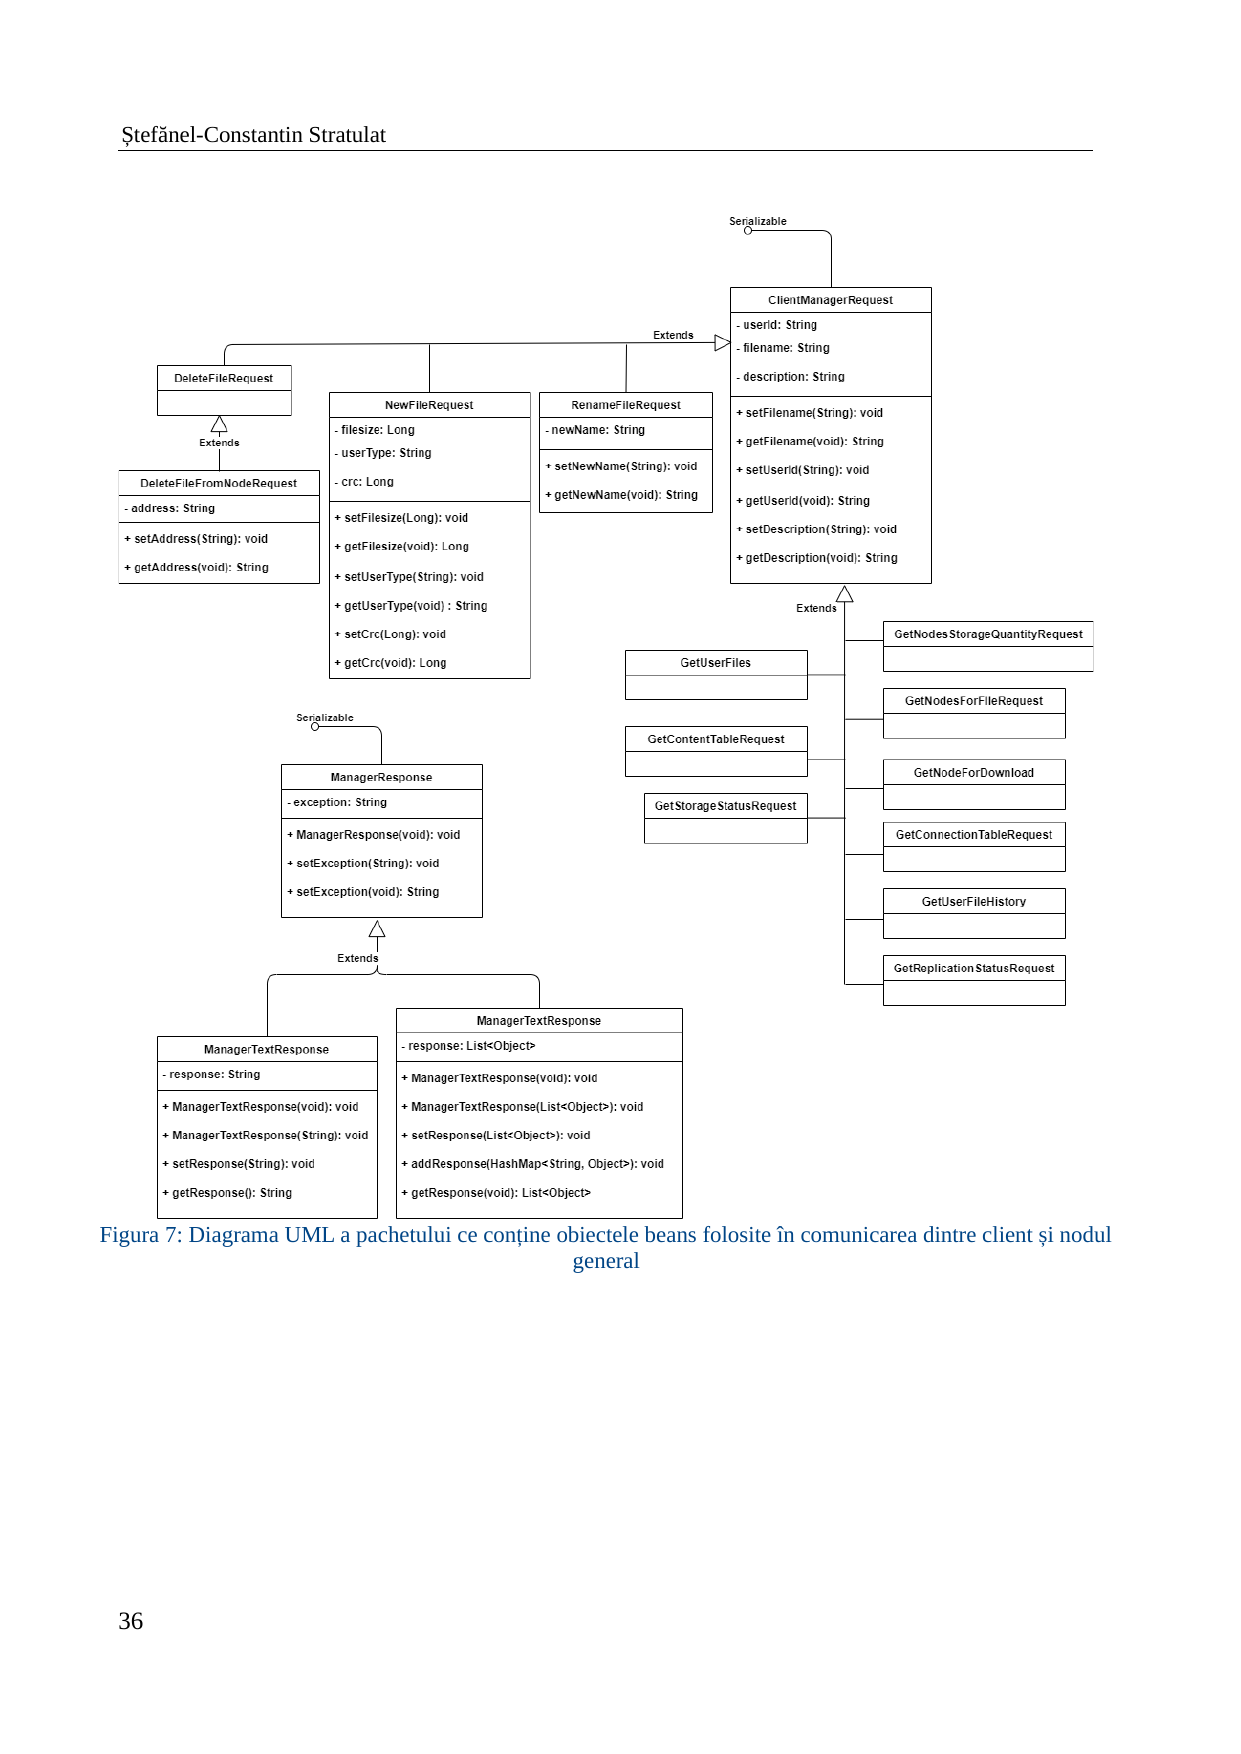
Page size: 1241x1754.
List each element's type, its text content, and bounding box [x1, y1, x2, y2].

text Figura 7: Diagrama UML a pachetului ce conține obiectele beans folosite în comunicarea dintre client și nodul general [64, 1221, 1149, 1274]
picture [118, 214, 1094, 1221]
